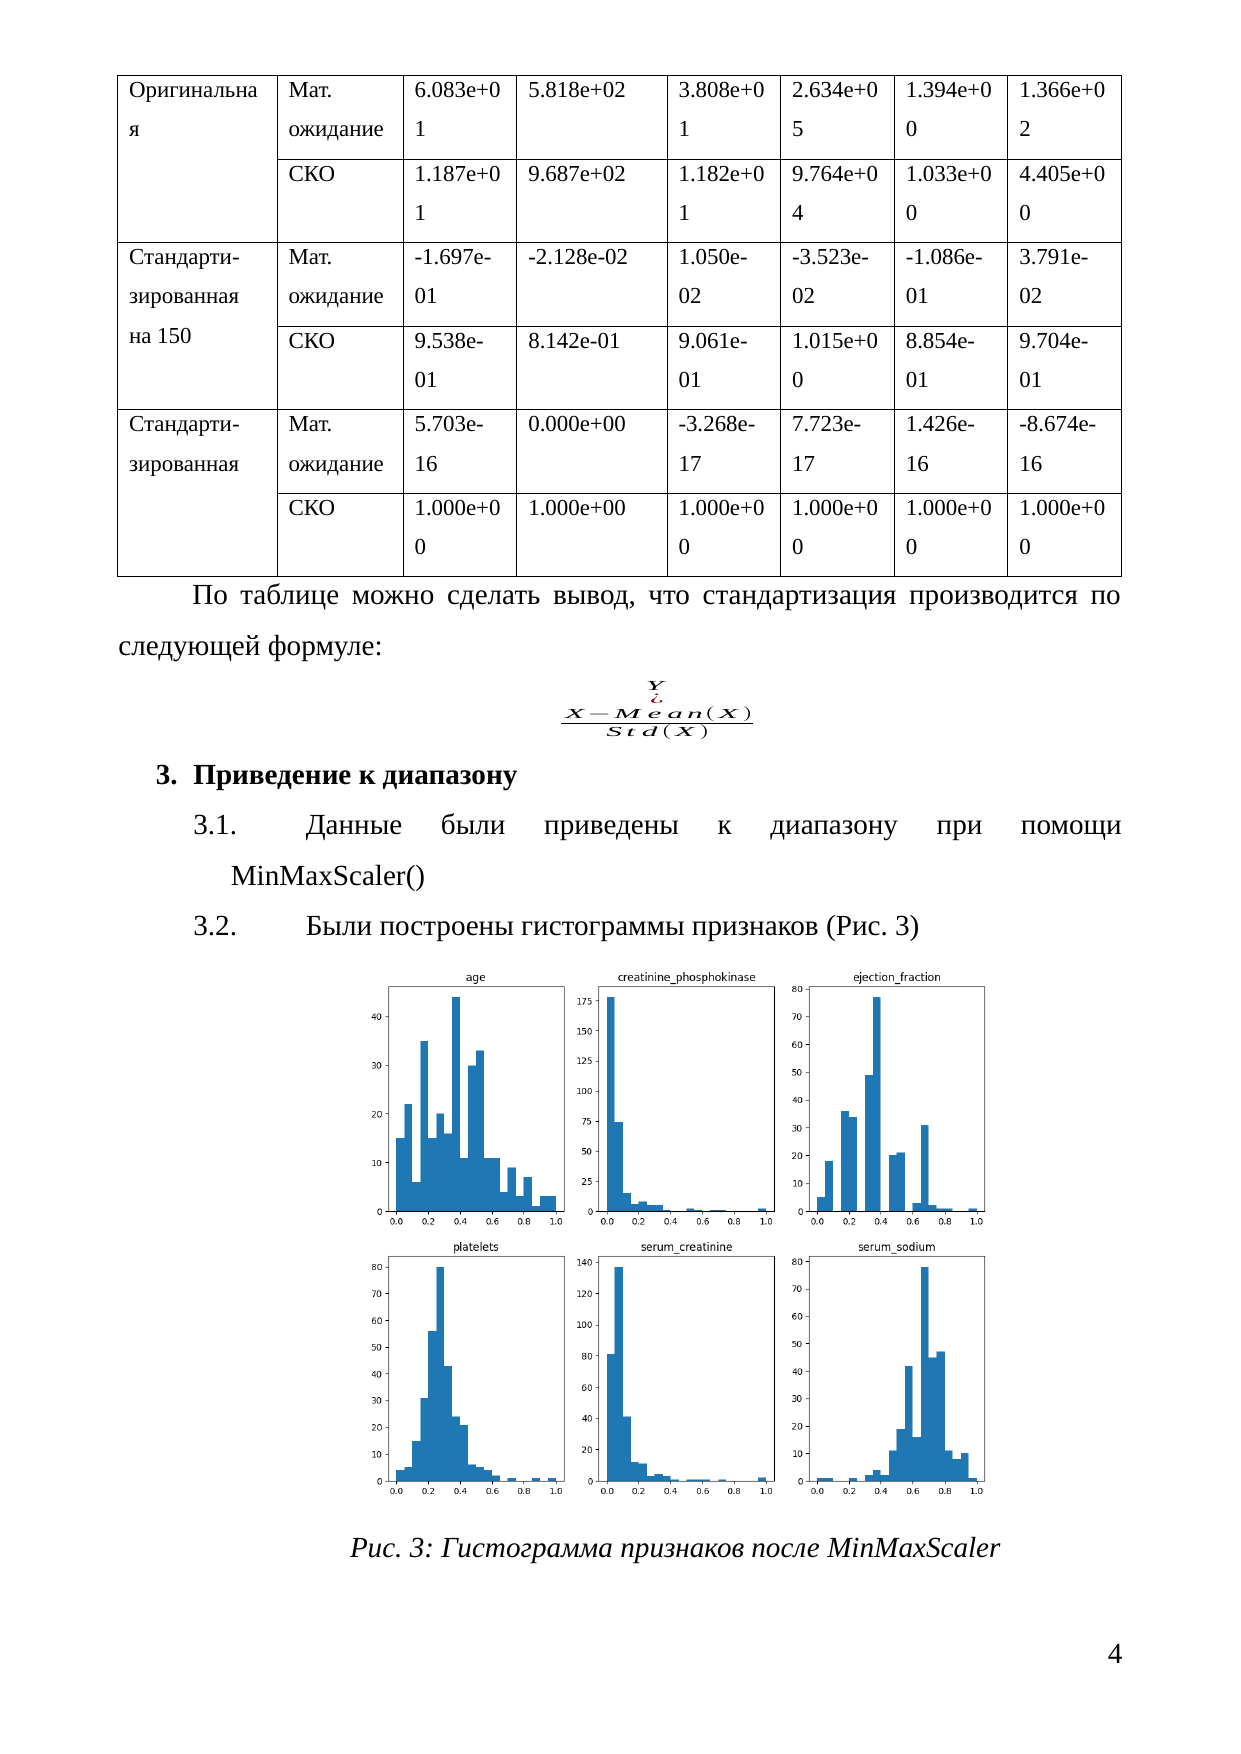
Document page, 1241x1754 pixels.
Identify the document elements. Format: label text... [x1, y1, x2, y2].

table_cell -8.674e-16 [1008, 410, 1121, 493]
table_cell -3.523e-02 [781, 243, 894, 326]
table_cell 7.723e-17 [781, 410, 894, 493]
table_cell 3.808e+01 [668, 76, 780, 158]
list Данные были приведены к диапазону при помощи MinMaxScaler() [193, 807, 1122, 891]
table_cell 1.000e+00 [668, 494, 780, 576]
table_cell 5.818e+02 [517, 76, 667, 158]
text Рис. 3: Гистограмма признаков после MinMaxScaler [231, 1530, 1122, 1563]
table_cell 8.142e-01 [517, 327, 667, 409]
table_cell 1.187e+01 [404, 160, 516, 242]
table_cell -2.128e-02 [517, 243, 667, 326]
table_cell 1.000e+00 [781, 494, 894, 576]
table_cell 1.394e+00 [895, 76, 1007, 158]
table_cell 6.083e+01 [404, 76, 516, 158]
table_cell -3.268e-17 [668, 410, 780, 493]
list Были построены гистограммы признаков (Рис. 3) [193, 908, 1122, 942]
table_cell 5.703e-16 [404, 410, 516, 493]
table_cell 9.538e-01 [404, 327, 516, 409]
table_cell Мат. ожидание [278, 76, 403, 158]
table_cell 9.061e-01 [668, 327, 780, 409]
table_cell 1.033e+00 [895, 160, 1007, 242]
table_cell Мат. ожидание [278, 243, 403, 326]
table_cell Стандарти-зированная [118, 410, 277, 576]
table_cell 9.704e-01 [1008, 327, 1121, 409]
table_cell Стандарти-зированная на 150 [118, 243, 277, 409]
list Приведение к диапазону [156, 757, 1122, 791]
table_cell СКО [278, 494, 403, 576]
table_cell 9.764e+04 [781, 160, 894, 242]
table_cell Оригинальная [118, 76, 277, 242]
table_cell 3.791e-02 [1008, 243, 1121, 326]
table_cell СКО [278, 327, 403, 409]
table_cell 4.405e+00 [1008, 160, 1121, 242]
table_cell 0.000e+00 [517, 410, 667, 493]
table_cell 1.000e+00 [517, 494, 667, 576]
table_cell 1.000e+00 [404, 494, 516, 576]
table_cell 1.426e-16 [895, 410, 1007, 493]
table_cell 1.000e+00 [895, 494, 1007, 576]
table_cell -1.697e-01 [404, 243, 516, 326]
text По таблице можно сделать вывод, что стандартизация производится по следующей формуле: [118, 577, 1122, 661]
table_cell 1.366e+02 [1008, 76, 1121, 158]
table_cell 9.687e+02 [517, 160, 667, 242]
table_cell -1.086e-01 [895, 243, 1007, 326]
table_cell 1.182e+01 [668, 160, 780, 242]
table_cell 1.015e+00 [781, 327, 894, 409]
table_cell 8.854e-01 [895, 327, 1007, 409]
table_cell 1.050e-02 [668, 243, 780, 326]
table_cell 1.000e+00 [1008, 494, 1121, 576]
table_cell 2.634e+05 [781, 76, 894, 158]
table_cell Мат. ожидание [278, 410, 403, 493]
table_cell СКО [278, 160, 403, 242]
